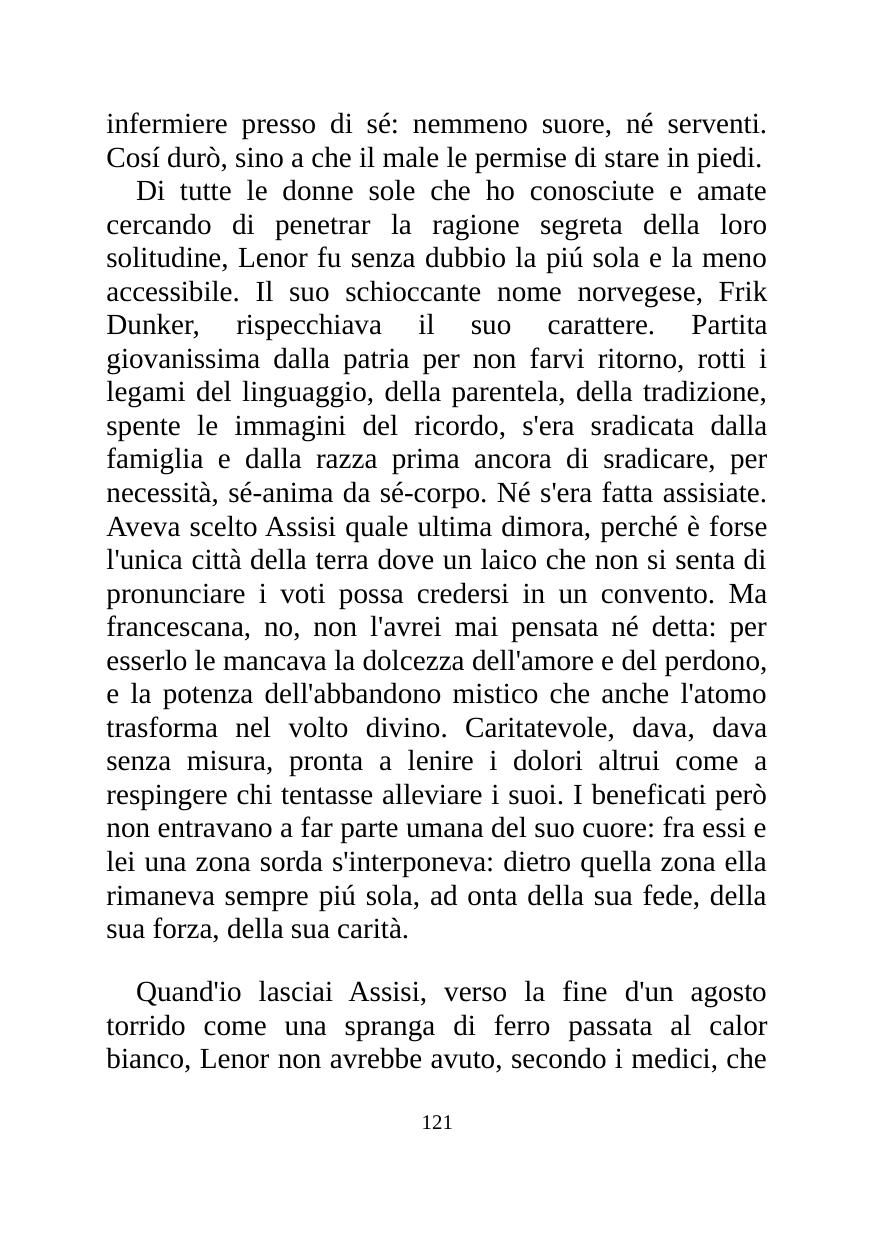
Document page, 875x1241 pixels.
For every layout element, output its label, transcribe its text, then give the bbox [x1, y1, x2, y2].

text Quand'io lasciai Assisi, verso la fine d'un agosto torrido come una spranga di ferro passata al calor bianco, Lenor non avrebbe avuto, secondo i medici, che [106, 974, 768, 1075]
text Di tutte le donne sole che ho conosciute e amate cercando di penetrar la ragione segreta della loro solitudine, Lenor fu senza dubbio la piú sola e la meno accessibile. Il suo schioccante nome norvegese, Frik Dunker, rispecchiava il suo carattere. Partita giovanissima dalla patria per non farvi ritorno, rotti i legami del linguaggio, della parentela, della tradizione, spente le immagini del ricordo, s'era sradicata dalla famiglia e dalla razza prima ancora di sradicare, per necessità, sé-anima da sé-corpo. Né s'era fatta assisiate. Aveva scelto Assisi quale ultima dimora, perché è forse l'unica città della terra dove un laico che non si senta di pronunciare i voti possa credersi in un convento. Ma francescana, no, non l'avrei mai pensata né detta: per esserlo le mancava la dolcezza dell'amore e del perdono, e la potenza dell'abbandono mistico che anche l'atomo trasforma nel volto divino. Caritatevole, dava, dava senza misura, pronta a lenire i dolori altrui come a respingere chi tentasse alleviare i suoi. I beneficati però non entravano a far parte umana del suo cuore: fra essi e lei una zona sorda s'interponeva: dietro quella zona ella rimaneva sempre piú sola, ad onta della sua fede, della sua forza, della sua carità. [106, 173, 768, 945]
text infermiere presso di sé: nemmeno suore, né serventi. Cosí durò, sino a che il male le permise di stare in piedi. [106, 106, 768, 173]
